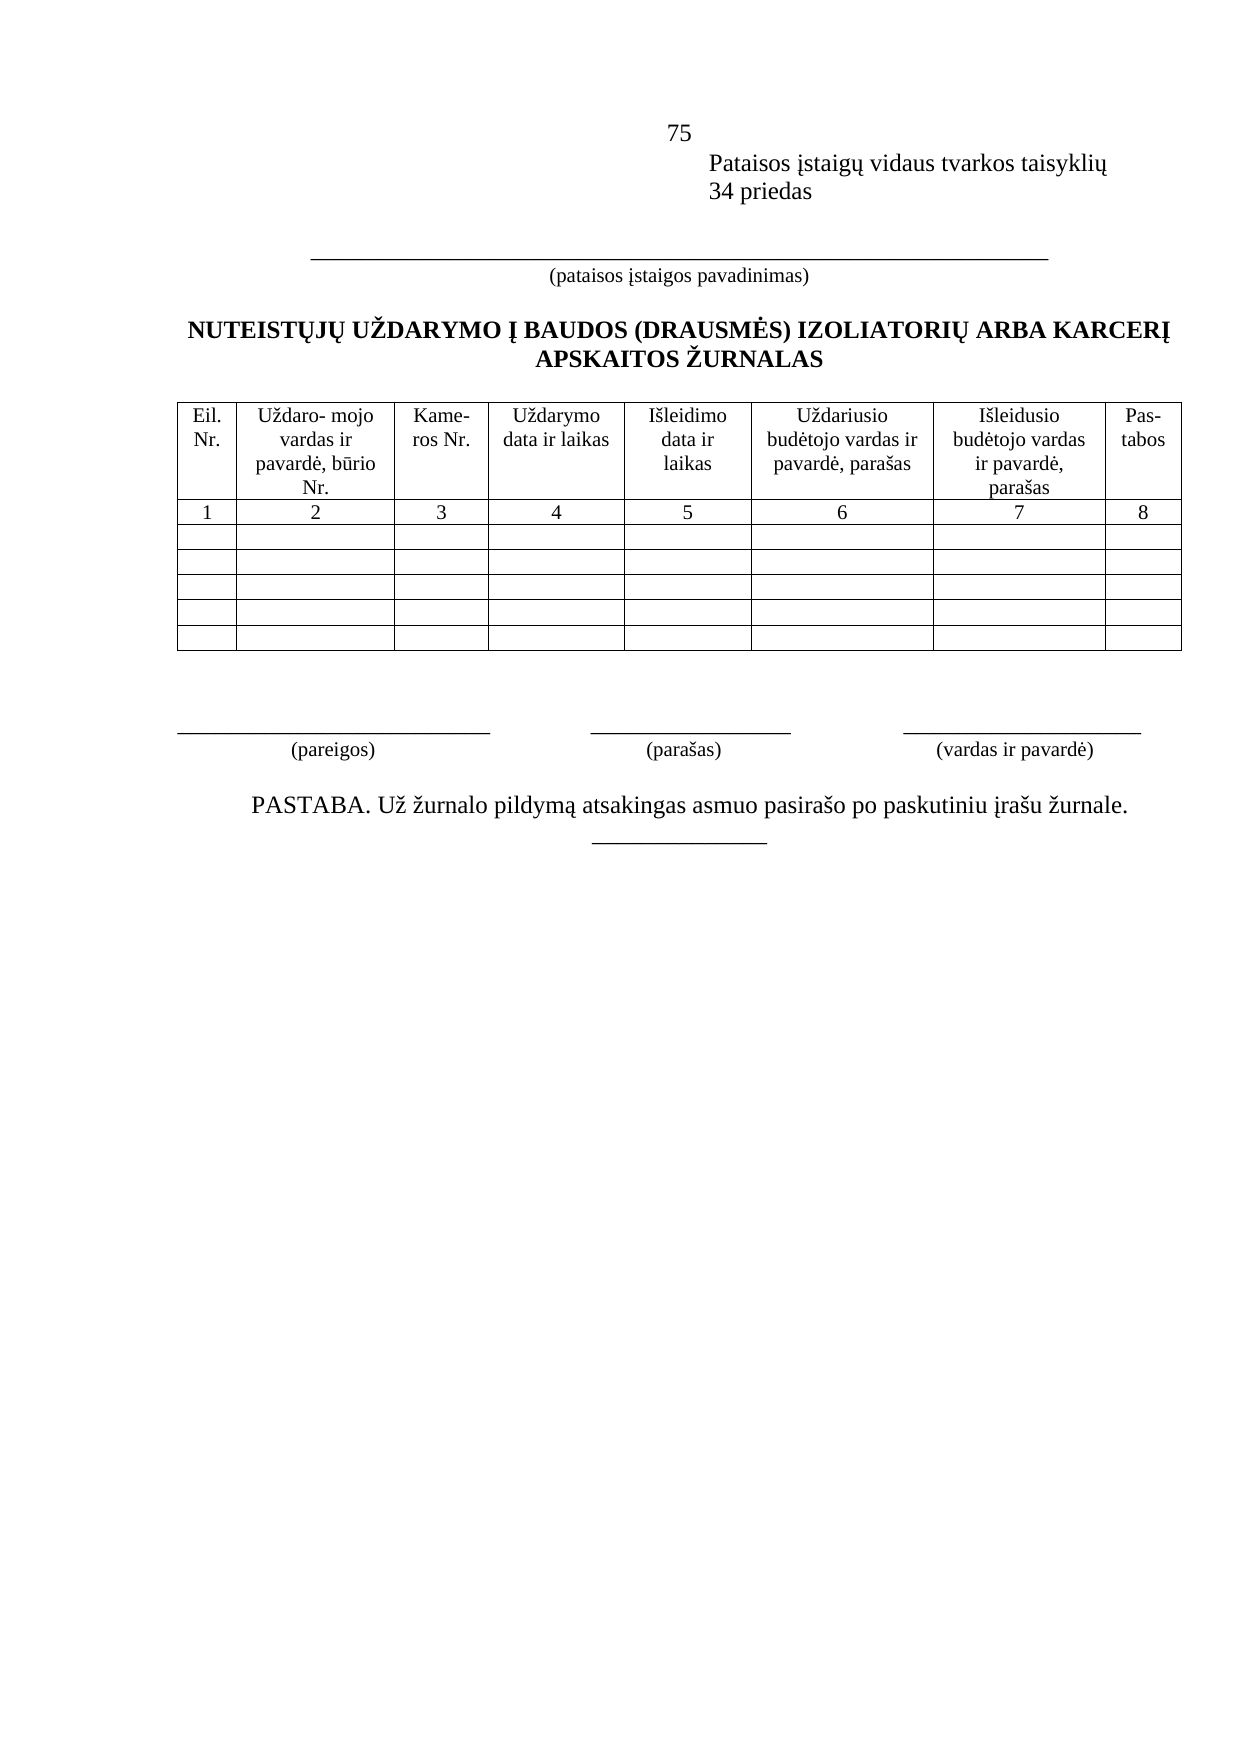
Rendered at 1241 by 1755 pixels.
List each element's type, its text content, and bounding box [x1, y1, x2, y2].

table_cell [178, 525, 236, 549]
table_cell [752, 575, 933, 599]
table_cell [489, 575, 624, 599]
table_cell [752, 600, 933, 624]
table_cell [934, 600, 1105, 624]
table_cell [489, 550, 624, 574]
table_cell [934, 626, 1105, 649]
table_cell 2 [237, 500, 394, 524]
table_cell [625, 575, 751, 599]
table_cell [489, 525, 624, 549]
table_header Uždariusio budėtojo vardas ir pavardė, parašas [752, 403, 933, 499]
text (pataisos įstaigos pavadinimas) [177, 263, 1181, 287]
table_cell [489, 626, 624, 649]
table_cell [489, 600, 624, 624]
table_cell [1106, 550, 1181, 574]
table_header Išleidusio budėtojo vardas ir pavardė, parašas [934, 403, 1105, 499]
table_cell [625, 600, 751, 624]
table_header Uždaro- mojo vardas ir pavardė, būrio Nr. [237, 403, 394, 499]
text PASTABA. Už žurnalo pildymą atsakingas asmuo pasirašo po paskutiniu įrašu žurnale. [177, 790, 1181, 818]
table_cell [237, 600, 394, 624]
table_cell [1106, 626, 1181, 649]
table_cell [752, 550, 933, 574]
table_cell [1106, 525, 1181, 549]
table_cell [237, 626, 394, 649]
table_header Kame- ros Nr. [395, 403, 488, 499]
table_cell [752, 525, 933, 549]
text ______________ [177, 818, 1181, 847]
table_cell [934, 525, 1105, 549]
table_cell [1106, 575, 1181, 599]
text (pareigos) (parašas) (vardas ir pavardė) [177, 737, 1181, 761]
text NUTEISTŲJŲ UŽDARYMO Į BAUDOS (DRAUSMĖS) IZOLIATORIŲ ARBA KARCERĮ APSKAITOS ŽURNALAS [177, 315, 1181, 373]
table_cell [178, 550, 236, 574]
table_header Pas- tabos [1106, 403, 1181, 499]
table_cell [237, 525, 394, 549]
table_cell [934, 550, 1105, 574]
text Pataisos įstaigų vidaus tvarkos taisyklių [709, 148, 1181, 176]
table_cell [178, 575, 236, 599]
table_header Uždarymo data ir laikas [489, 403, 624, 499]
table_header Eil. Nr. [178, 403, 236, 499]
table_cell [395, 550, 488, 574]
text 34 priedas [177, 176, 1181, 205]
table_cell [395, 575, 488, 599]
text ___________________________________________________________ [177, 234, 1181, 263]
table_cell 7 [934, 500, 1105, 524]
table_cell [395, 626, 488, 649]
table_cell [625, 626, 751, 649]
table_header Išleidimo data ir laikas [625, 403, 751, 499]
text _________________________ ________________ ___________________ [177, 708, 1181, 737]
table_cell [395, 600, 488, 624]
table_cell 4 [489, 500, 624, 524]
table_cell [934, 575, 1105, 599]
table_cell 6 [752, 500, 933, 524]
table_cell 8 [1106, 500, 1181, 524]
table_cell [178, 626, 236, 649]
table_cell 1 [178, 500, 236, 524]
table_cell [237, 550, 394, 574]
table_cell [1106, 600, 1181, 624]
table_cell 3 [395, 500, 488, 524]
table_cell [625, 525, 751, 549]
table_cell [395, 525, 488, 549]
table_cell [752, 626, 933, 649]
table_cell [178, 600, 236, 624]
table_cell 5 [625, 500, 751, 524]
table_cell [237, 575, 394, 599]
table_cell [625, 550, 751, 574]
